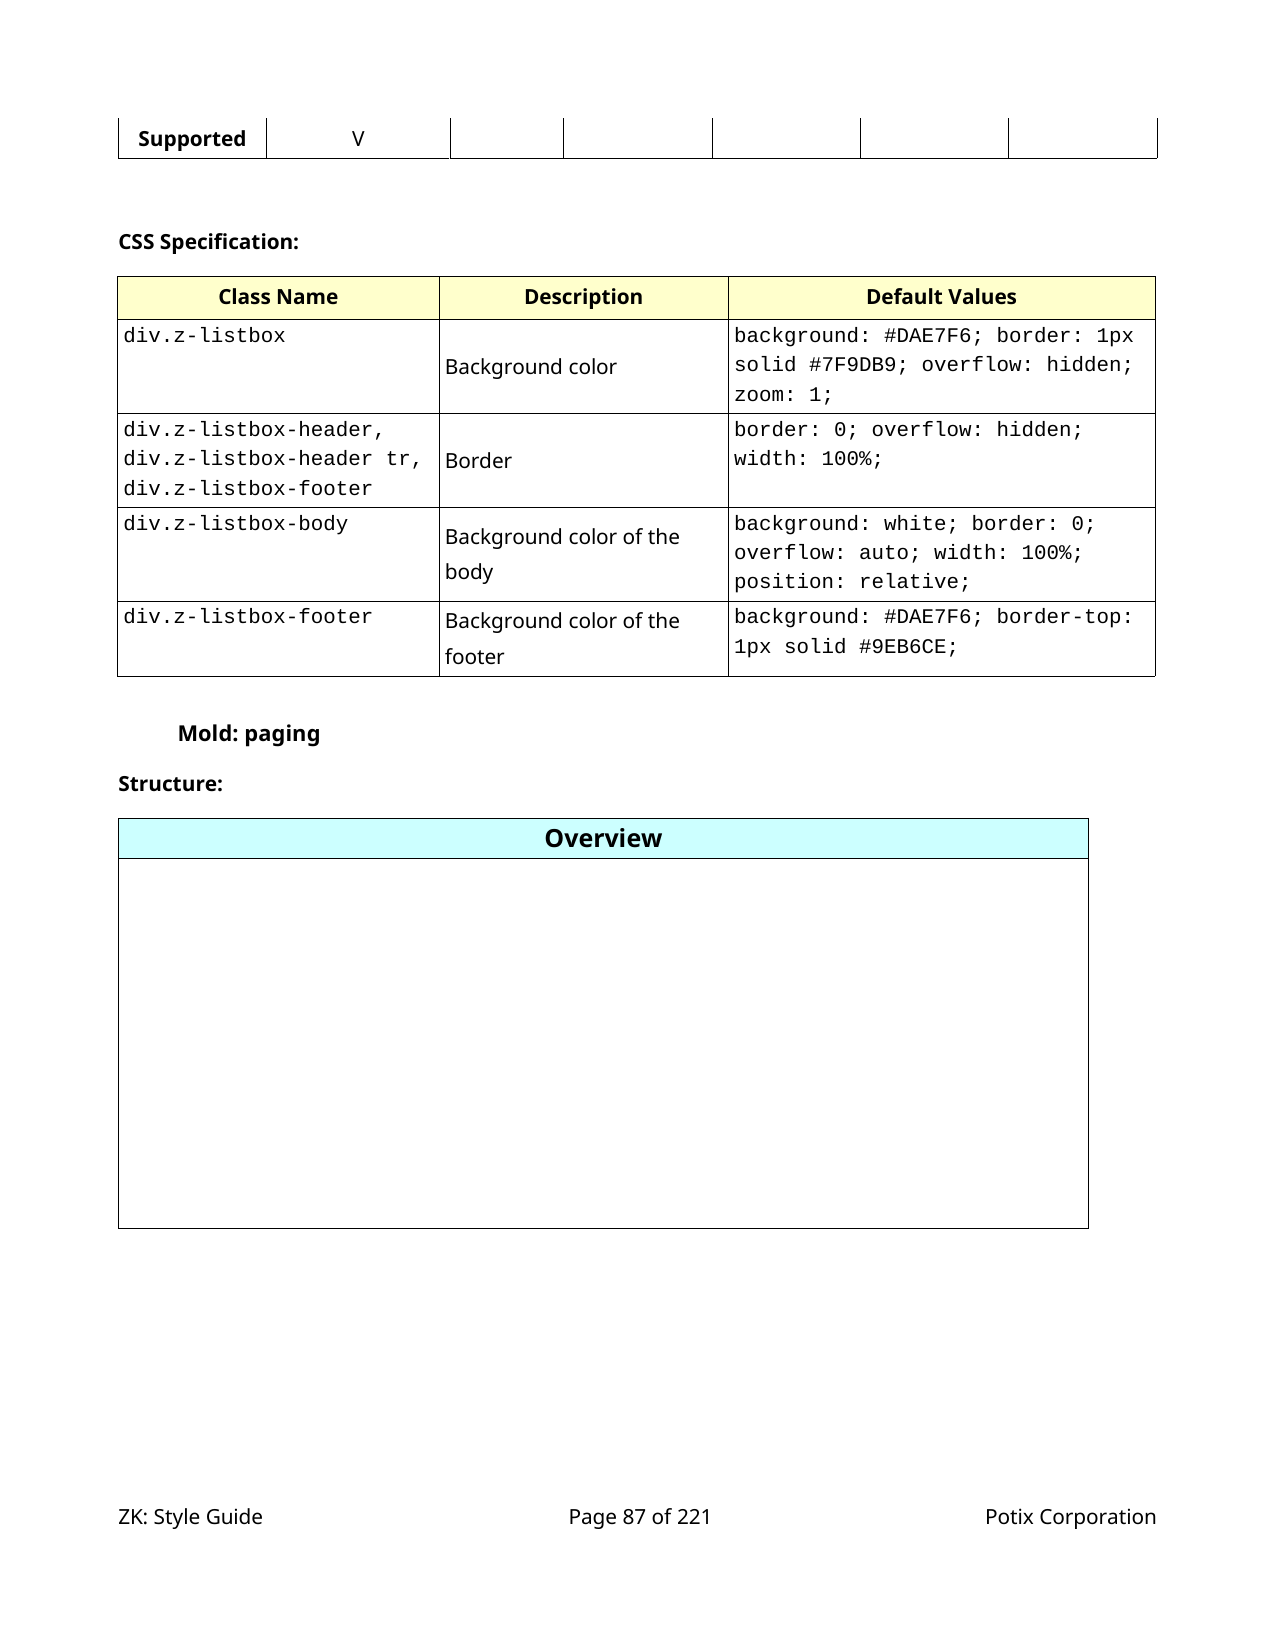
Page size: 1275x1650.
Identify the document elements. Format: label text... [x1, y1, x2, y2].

table_cell div.z-listbox-body [118, 508, 439, 601]
table_cell [119, 859, 1088, 1228]
table_cell div.z-listbox-header, div.z-listbox-header tr, div.z-listbox-footer [118, 414, 439, 507]
table_cell Supported [119, 118, 266, 158]
subtitle Mold: paging [177, 718, 1157, 748]
table_cell background: #DAE7F6; border-top: 1px solid #9EB6CE; [729, 602, 1155, 676]
table_cell background: #DAE7F6; border: 1px solid #7F9DB9; overflow: hidden; zoom: 1; [729, 320, 1155, 413]
table_cell div.z-listbox [118, 320, 439, 413]
table_cell [1009, 118, 1157, 158]
table_header Class Name [118, 277, 439, 319]
table_cell [713, 118, 860, 158]
table_cell background: white; border: 0; overflow: auto; width: 100%; position: relative; [729, 508, 1155, 601]
table_cell border: 0; overflow: hidden; width: 100%; [729, 414, 1155, 507]
table_cell [564, 118, 712, 158]
table_cell [451, 118, 563, 158]
table_cell Background color [440, 320, 728, 413]
table_cell [861, 118, 1008, 158]
table_header Description [440, 277, 728, 319]
table_cell Background color of the body [440, 508, 728, 601]
table_header Default Values [729, 277, 1155, 319]
text Structure: [118, 769, 1157, 797]
text CSS Specification: [118, 227, 1157, 256]
table_cell Background color of the footer [440, 602, 728, 676]
table_cell div.z-listbox-footer [118, 602, 439, 676]
table_cell V [267, 118, 449, 158]
table_header Overview [119, 819, 1088, 858]
table_cell Border [440, 414, 728, 507]
